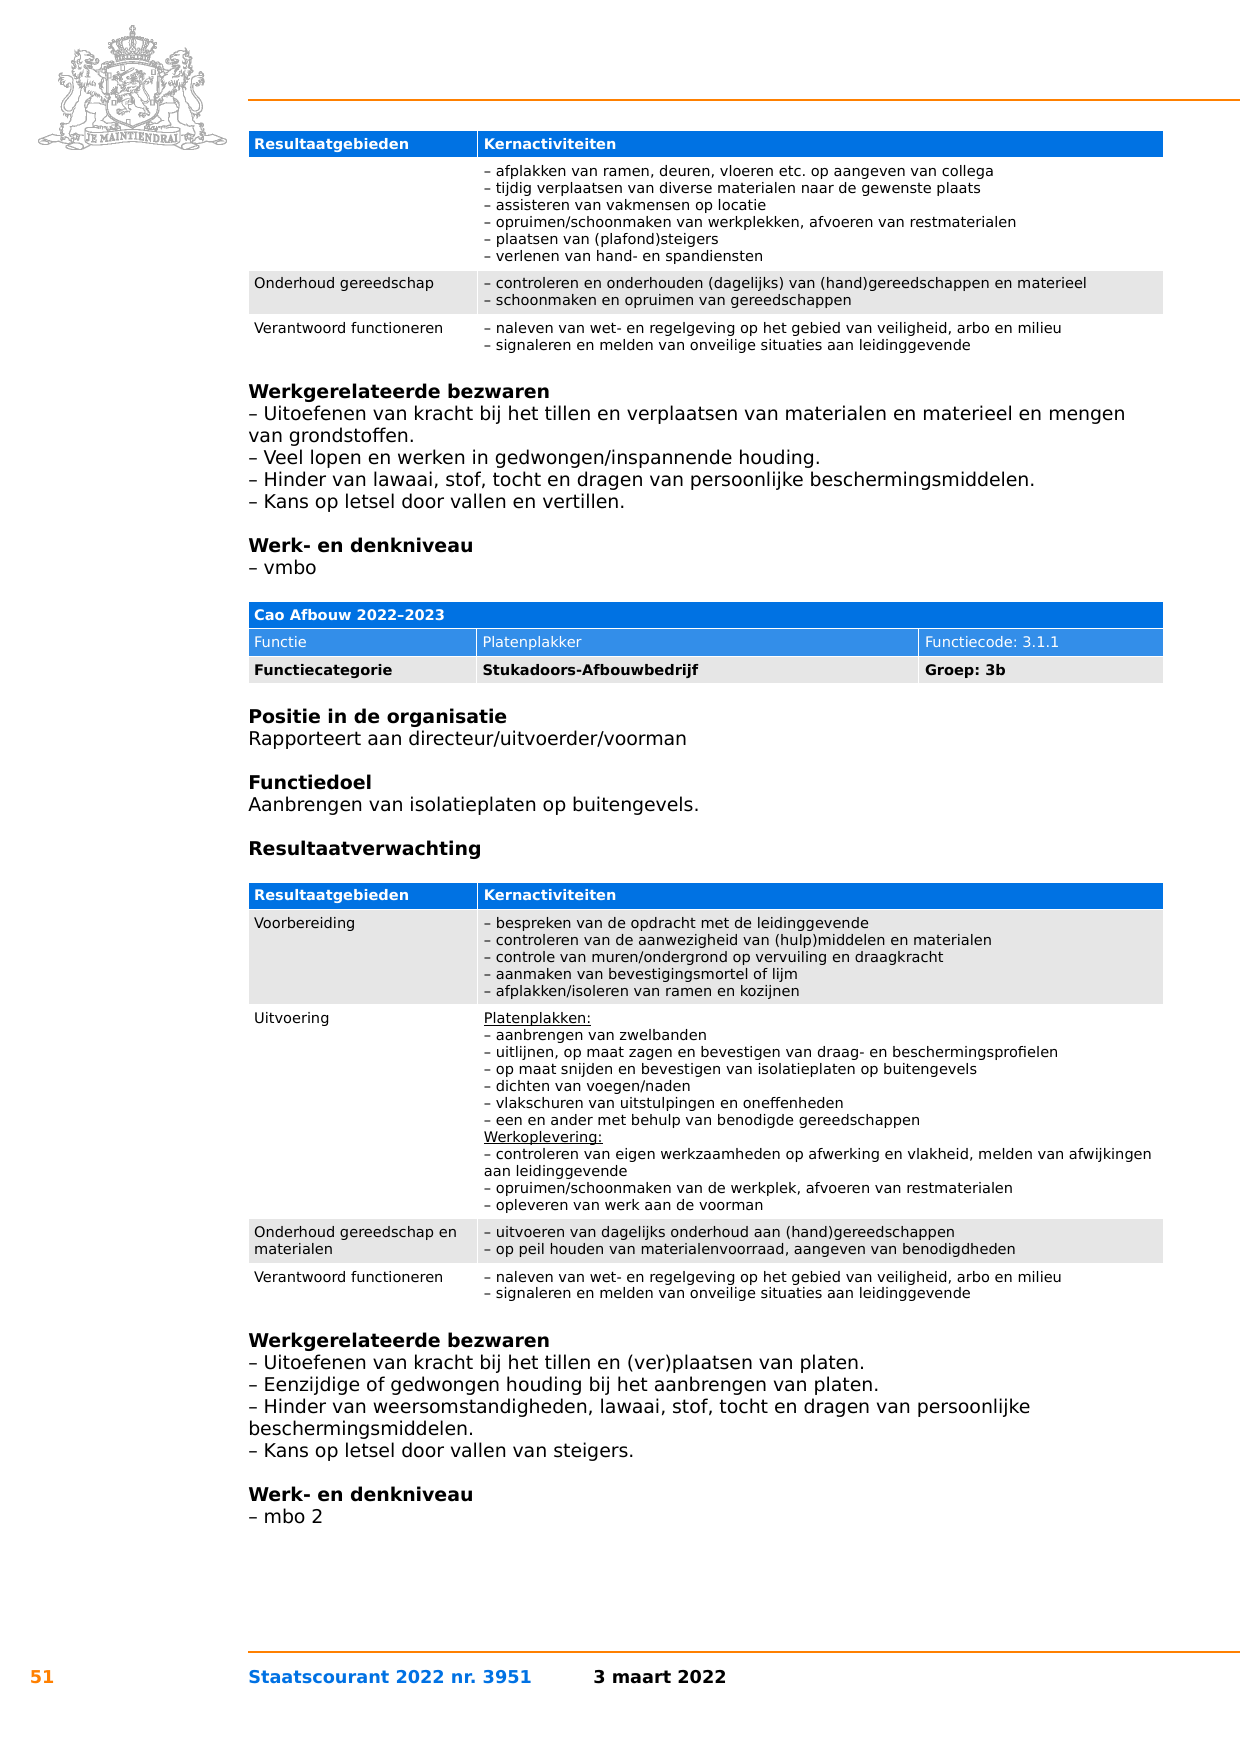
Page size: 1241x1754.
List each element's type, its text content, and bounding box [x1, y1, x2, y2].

text – Hinder van weersomstandigheden, lawaai, stof, tocht en dragen van persoonlijke beschermingsmiddelen. [248, 1396, 1163, 1440]
table_cell Onderhoud gereedschap [249, 271, 477, 314]
table_cell Functiecode: 3.1.1 [919, 629, 1163, 656]
table_cell Functiecategorie [249, 657, 476, 683]
text – Uitoefenen van kracht bij het tillen en verplaatsen van materialen en materieel en mengen van grondstoffen. [248, 403, 1163, 447]
text – Hinder van lawaai, stof, tocht en dragen van persoonlijke beschermingsmiddelen. [248, 469, 1163, 491]
table_cell Verantwoord functioneren [249, 1264, 477, 1307]
text Functiedoel [248, 772, 1163, 794]
table_cell Stukadoors-Afbouwbedrijf [477, 657, 918, 683]
table_cell – naleven van wet- en regelgeving op het gebied van veiligheid, arbo en milieu – signaleren en melden van onveilige situaties aan leidinggevende [478, 1264, 1163, 1307]
table_cell Verantwoord functioneren [249, 315, 477, 358]
text – Kans op letsel door vallen van steigers. [248, 1440, 1163, 1462]
table_cell – naleven van wet- en regelgeving op het gebied van veiligheid, arbo en milieu – signaleren en melden van onveilige situaties aan leidinggevende [478, 315, 1163, 358]
text Resultaatverwachting [248, 838, 1163, 859]
text – mbo 2 [248, 1506, 1163, 1528]
table_header Cao Afbouw 2022–2023 [249, 602, 1163, 628]
table_cell – uitvoeren van dagelijks onderhoud aan (hand)gereedschappen – op peil houden van materialenvoorraad, aangeven van benodigdheden [478, 1219, 1163, 1263]
text Werkgerelateerde bezwaren [248, 381, 1163, 403]
text Werkgerelateerde bezwaren [248, 1330, 1163, 1352]
table_cell Platenplakker [477, 629, 918, 656]
text – Uitoefenen van kracht bij het tillen en (ver)plaatsen van platen. [248, 1352, 1163, 1374]
table_cell Platenplakken: – aanbrengen van zwelbanden – uitlijnen, op maat zagen en bevestigen van draag- en beschermingsprofielen – op maat snijden en bevestigen van isolatieplaten op buitengevels – dichten van voegen/naden – vlakschuren van uitstulpingen en oneffenheden – een en ander met behulp van benodigde gereedschappen Werkoplevering: – controleren van eigen werkzaamheden op afwerking en vlakheid, melden van afwijkingen aan leidinggevende – opruimen/schoonmaken van de werkplek, afvoeren van restmaterialen – opleveren van werk aan de voorman [478, 1005, 1163, 1218]
table_header Resultaatgebieden [249, 883, 477, 909]
table_cell – afplakken van ramen, deuren, vloeren etc. op aangeven van collega – tijdig verplaatsen van diverse materialen naar de gewenste plaats – assisteren van vakmensen op locatie – opruimen/schoonmaken van werkplekken, afvoeren van restmaterialen – plaatsen van (plafond)steigers – verlenen van hand- en spandiensten [478, 158, 1163, 269]
text Aanbrengen van isolatieplaten op buitengevels. [248, 794, 1163, 816]
table_header Resultaatgebieden [249, 131, 477, 157]
text – Veel lopen en werken in gedwongen/inspannende houding. [248, 447, 1163, 469]
table_cell – controleren en onderhouden (dagelijks) van (hand)gereedschappen en materieel – schoonmaken en opruimen van gereedschappen [478, 271, 1163, 314]
text Positie in de organisatie [248, 706, 1163, 728]
table_cell Voorbereiding [249, 910, 477, 1004]
table_cell [249, 158, 477, 269]
table_header Kernactiviteiten [478, 131, 1163, 157]
text – vmbo [248, 557, 1163, 579]
text Werk- en denkniveau [248, 1484, 1163, 1506]
table_cell Uitvoering [249, 1005, 477, 1218]
text – Kans op letsel door vallen en vertillen. [248, 491, 1163, 513]
table_cell – bespreken van de opdracht met de leidinggevende – controleren van de aanwezigheid van (hulp)middelen en materialen – controle van muren/ondergrond op vervuiling en draagkracht – aanmaken van bevestigingsmortel of lijm – afplakken/isoleren van ramen en kozijnen [478, 910, 1163, 1004]
text Werk- en denkniveau [248, 535, 1163, 557]
picture [38, 25, 227, 150]
text Rapporteert aan directeur/uitvoerder/voorman [248, 728, 1163, 750]
table_cell Onderhoud gereedschap en materialen [249, 1219, 477, 1263]
table_header Kernactiviteiten [478, 883, 1163, 909]
table_cell Functie [249, 629, 476, 656]
table_cell Groep: 3b [919, 657, 1163, 683]
text – Eenzijdige of gedwongen houding bij het aanbrengen van platen. [248, 1374, 1163, 1396]
